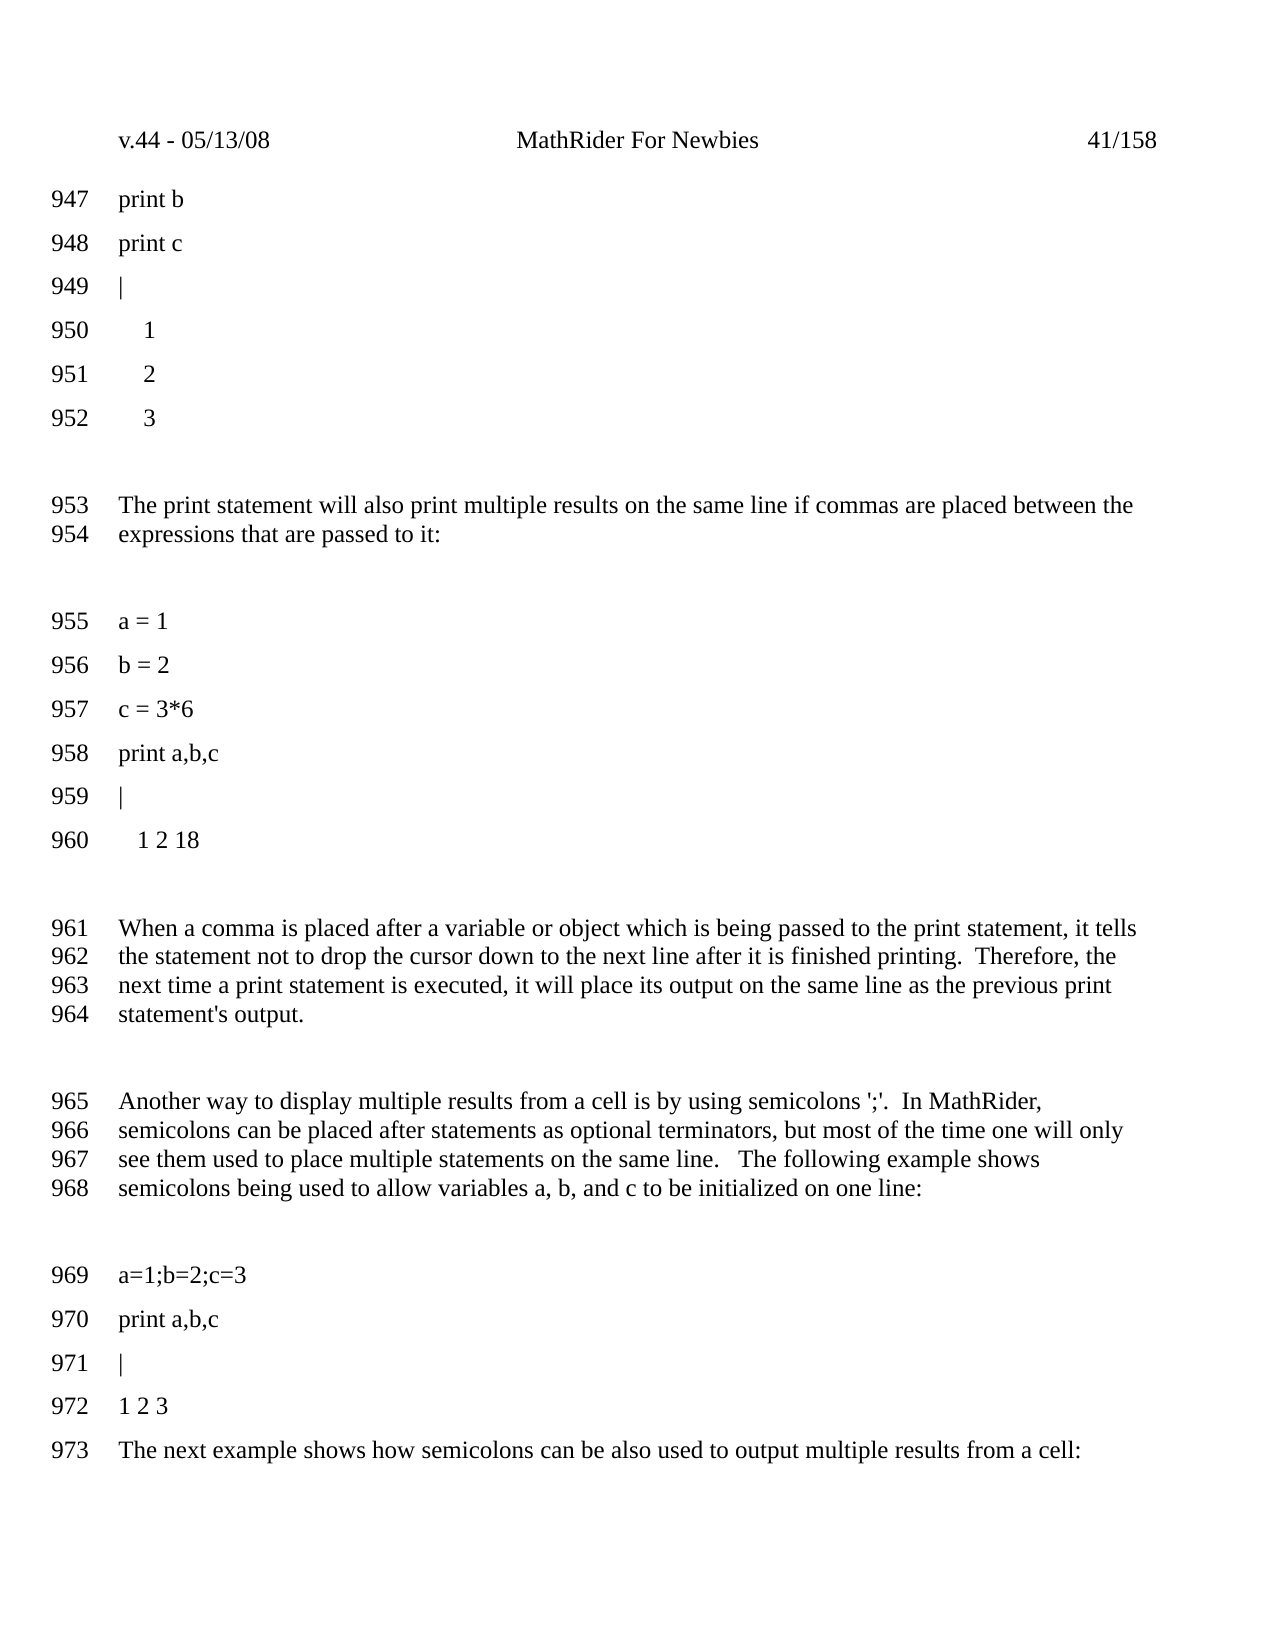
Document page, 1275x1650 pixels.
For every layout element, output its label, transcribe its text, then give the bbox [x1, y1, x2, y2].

text The print statement will also print multiple results on the same line if commas are placed between the expressions that are passed to it: [118, 490, 1157, 548]
text The next example shows how semicolons can be also used to output multiple results from a cell: [118, 1435, 1157, 1464]
text print a,b,c [118, 1304, 1157, 1333]
text 1 [118, 315, 1157, 344]
text b = 2 [118, 650, 1157, 679]
text Another way to display multiple results from a cell is by using semicolons ';'. In MathRider, semicolons can be placed after statements as optional terminators, but most of the time one will only see them used to place multiple statements on the same line. The following example shows semicolons being used to allow variables a, b, and c to be initialized on one line: [118, 1086, 1157, 1201]
text | [118, 781, 1157, 810]
text print a,b,c [118, 738, 1157, 766]
text c = 3*6 [118, 694, 1157, 723]
text a=1;b=2;c=3 [118, 1260, 1157, 1289]
text a = 1 [118, 606, 1157, 635]
text print b [118, 184, 1157, 213]
text 1 2 18 [118, 825, 1157, 854]
text print c [118, 228, 1157, 256]
text | [118, 1348, 1157, 1376]
text | [118, 271, 1157, 300]
text 2 [118, 359, 1157, 388]
text 1 2 3 [118, 1391, 1157, 1420]
text When a comma is placed after a variable or object which is being passed to the print statement, it tells the statement not to drop the cursor down to the next line after it is finished printing. Therefore, the next time a print statement is executed, it will place its output on the same line as the previous print statement's output. [118, 913, 1157, 1028]
text 3 [118, 403, 1157, 431]
